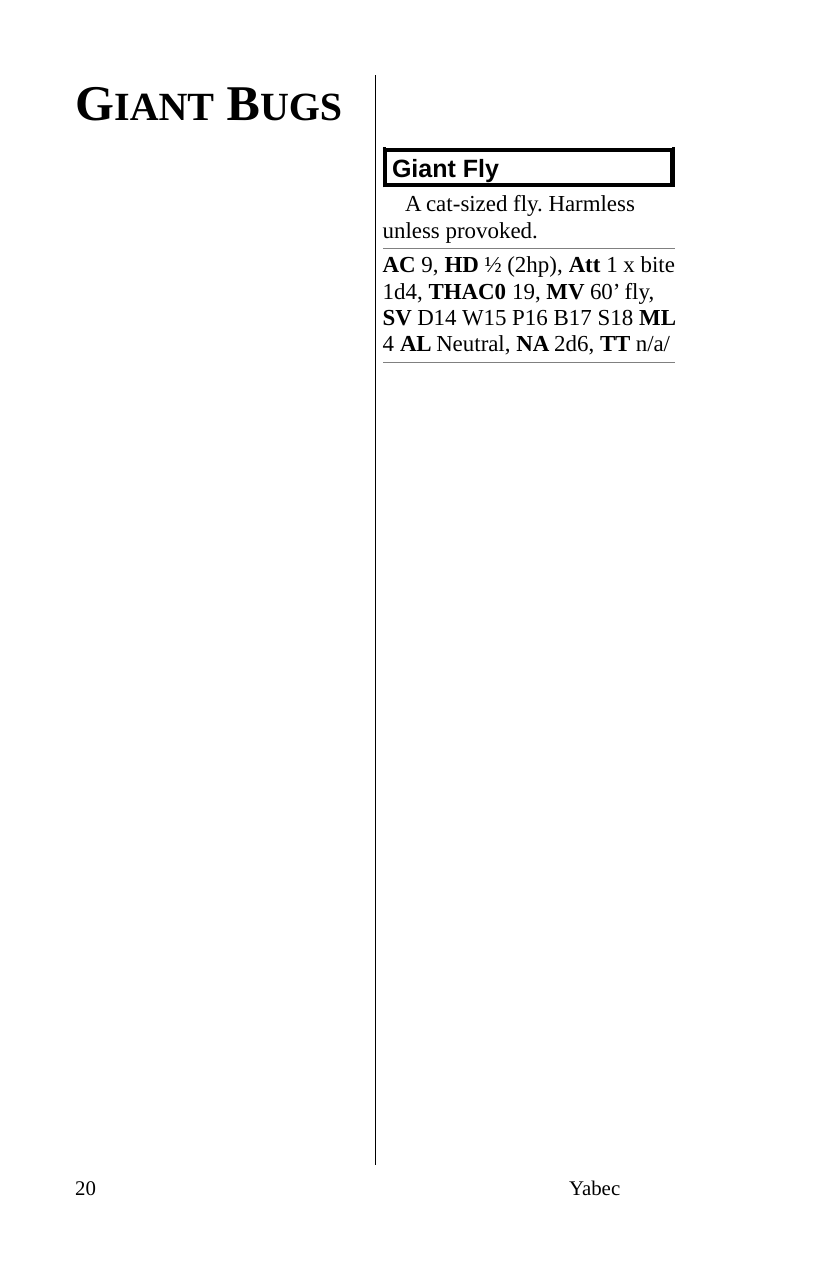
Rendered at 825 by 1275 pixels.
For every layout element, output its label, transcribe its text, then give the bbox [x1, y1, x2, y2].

text A cat-sized fly. Harmless unless provoked. [382, 191, 675, 243]
subtitle Giant Fly [387, 152, 670, 183]
text AC 9, HD ½ (2hp), Att 1 x bite 1d4, THAC0 19, MV 60’ fly, SV D14 W15 P16 B17 S18 ML 4 AL Neutral, NA 2d6, TT n/a/ [382, 251, 675, 357]
subtitle Giant Bugs [75, 87, 367, 128]
